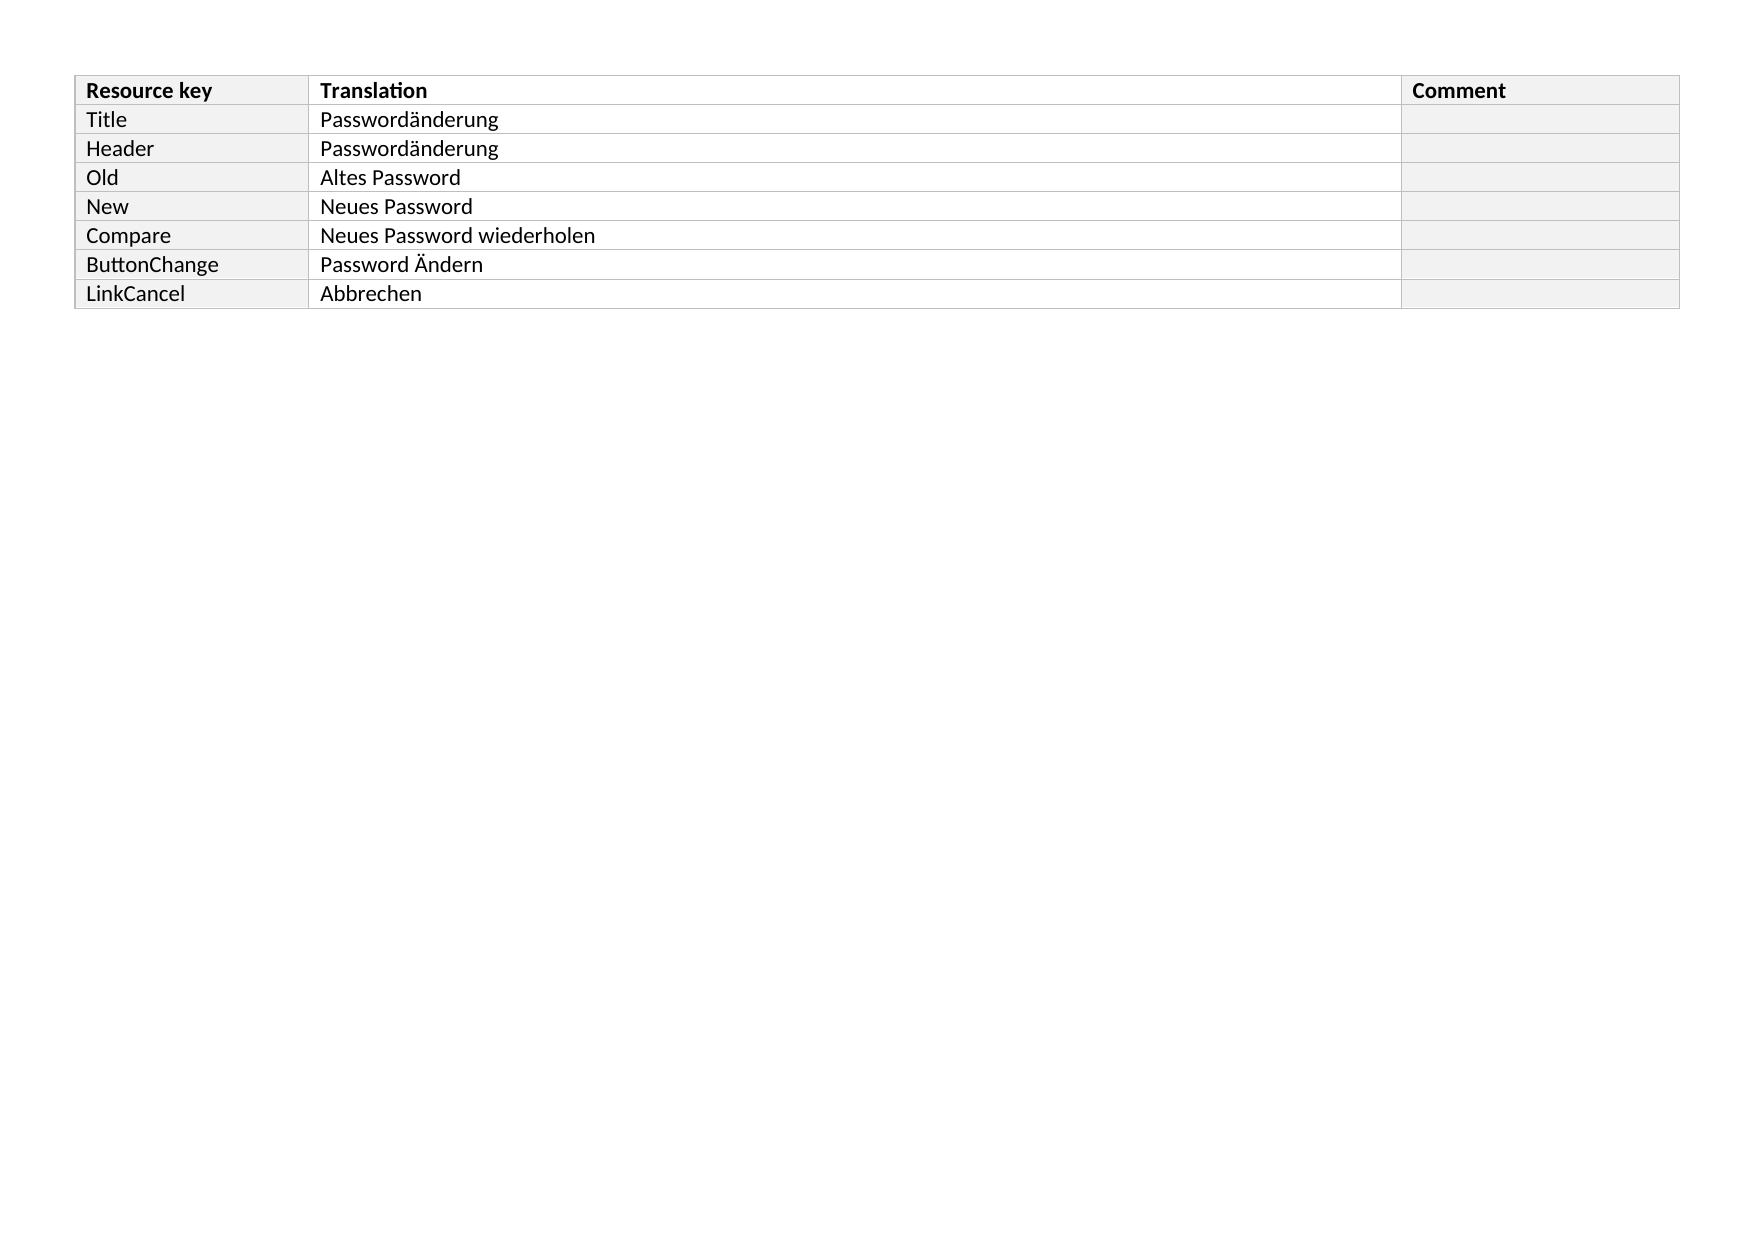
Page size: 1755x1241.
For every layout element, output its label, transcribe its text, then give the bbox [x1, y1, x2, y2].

table_cell [1402, 192, 1679, 220]
table_cell Header [76, 134, 308, 162]
table_cell [1402, 134, 1679, 162]
table_header Comment [1402, 76, 1679, 104]
table_cell LinkCancel [76, 280, 308, 307]
table_cell Neues Password [309, 192, 1401, 220]
table_cell [1402, 163, 1679, 191]
table_cell [1402, 105, 1679, 133]
table_cell Password Ändern [309, 250, 1401, 278]
table_header Translation [309, 76, 1401, 104]
table_cell Abbrechen [309, 280, 1401, 307]
table_cell Neues Password wiederholen [309, 221, 1401, 249]
table_header Resource key [76, 76, 308, 104]
table_cell [1402, 250, 1679, 278]
table_cell Old [76, 163, 308, 191]
table_cell New [76, 192, 308, 220]
table_cell [1402, 280, 1679, 307]
table_cell ButtonChange [76, 250, 308, 278]
table_cell [1402, 221, 1679, 249]
table_cell Compare [76, 221, 308, 249]
table_cell Title [76, 105, 308, 133]
table_cell Altes Password [309, 163, 1401, 191]
table_cell Passwordänderung [309, 105, 1401, 133]
table_cell Passwordänderung [309, 134, 1401, 162]
